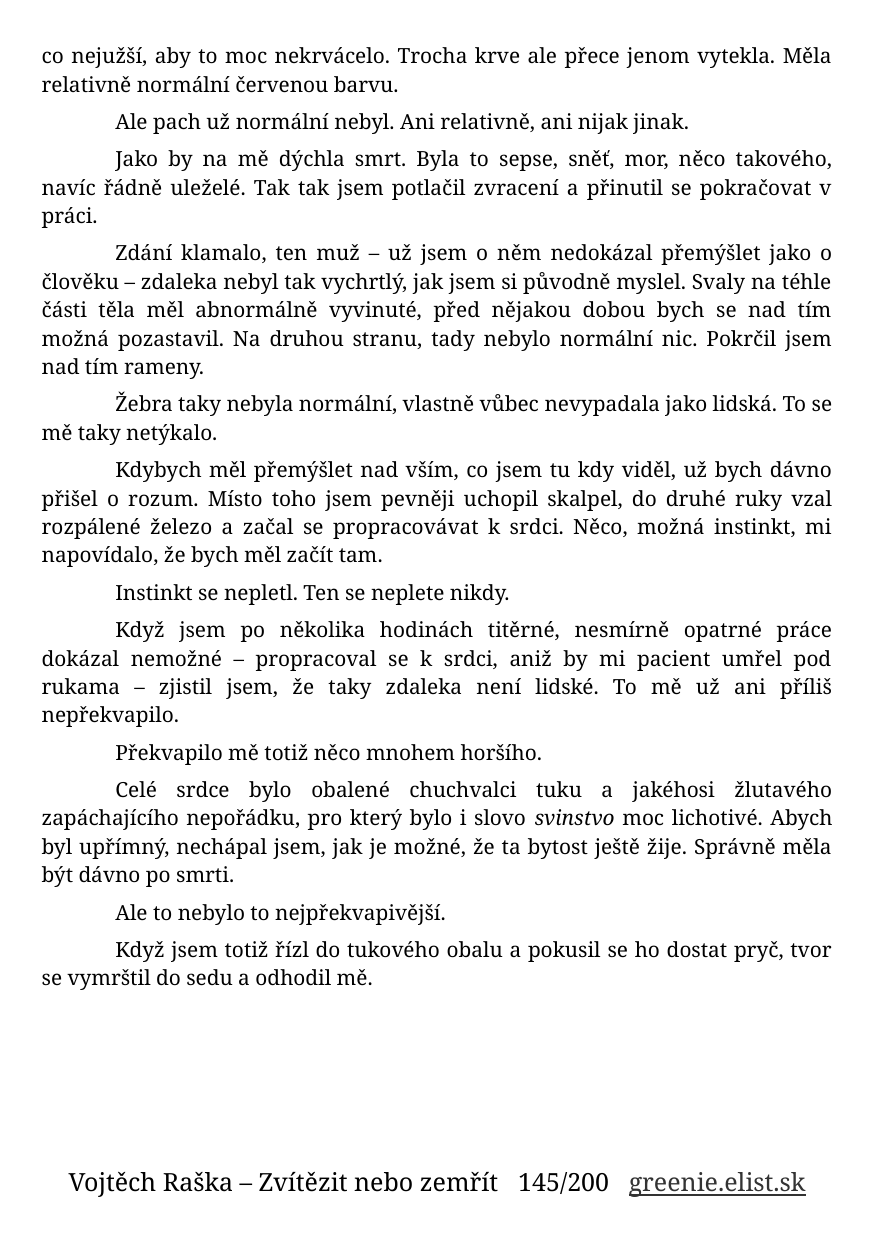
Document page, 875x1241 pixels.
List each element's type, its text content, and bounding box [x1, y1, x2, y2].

text Instinkt se nepletl. Ten se neplete nikdy. [41, 578, 833, 606]
text Překvapilo mě totiž něco mnohem horšího. [41, 738, 833, 766]
text Kdybych měl přemýšlet nad vším, co jsem tu kdy viděl, už bych dávno přišel o rozum. Místo toho jsem pevněji uchopil skalpel, do druhé ruky vzal rozpálené železo a začal se propracovávat k srdci. Něco, možná instinkt, mi napovídalo, že bych měl začít tam. [41, 455, 833, 569]
text Celé srdce bylo obalené chuchvalci tuku a jakéhosi žlutavého zapáchajícího nepořádku, pro který bylo i slovo svinstvo moc lichotivé. Abych byl upřímný, nechápal jsem, jak je možné, že ta bytost ještě žije. Správně měla být dávno po smrti. [41, 775, 833, 889]
text Ale to nebylo to nejpřekvapivější. [41, 898, 833, 926]
text Když jsem totiž řízl do tukového obalu a pokusil se ho dostat pryč, tvor se vymrštil do sedu a odhodil mě. [41, 935, 833, 992]
text co nejužší, aby to moc nekrvácelo. Trocha krve ale přece jenom vytekla. Měla relativně normální červenou barvu. [41, 41, 833, 98]
text Když jsem po několika hodinách titěrné, nesmírně opatrné práce dokázal nemožné – propracoval se k srdci, aniž by mi pacient umřel pod rukama – zjistil jsem, že taky zdaleka není lidské. To mě už ani příliš nepřekvapilo. [41, 615, 833, 729]
text Žebra taky nebyla normální, vlastně vůbec nevypadala jako lidská. To se mě taky netýkalo. [41, 389, 833, 446]
text Jako by na mě dýchla smrt. Byla to sepse, sněť, mor, něco takového, navíc řádně uleželé. Tak tak jsem potlačil zvracení a přinutil se pokračovat v práci. [41, 144, 833, 230]
text Zdání klamalo, ten muž – už jsem o něm nedokázal přemýšlet jako o člověku – zdaleka nebyl tak vychrtlý, jak jsem si původně myslel. Svaly na téhle části těla měl abnormálně vyvinuté, před nějakou dobou bych se nad tím možná pozastavil. Na druhou stranu, tady nebylo normální nic. Pokrčil jsem nad tím rameny. [41, 238, 833, 381]
text Ale pach už normální nebyl. Ani relativně, ani nijak jinak. [41, 107, 833, 136]
